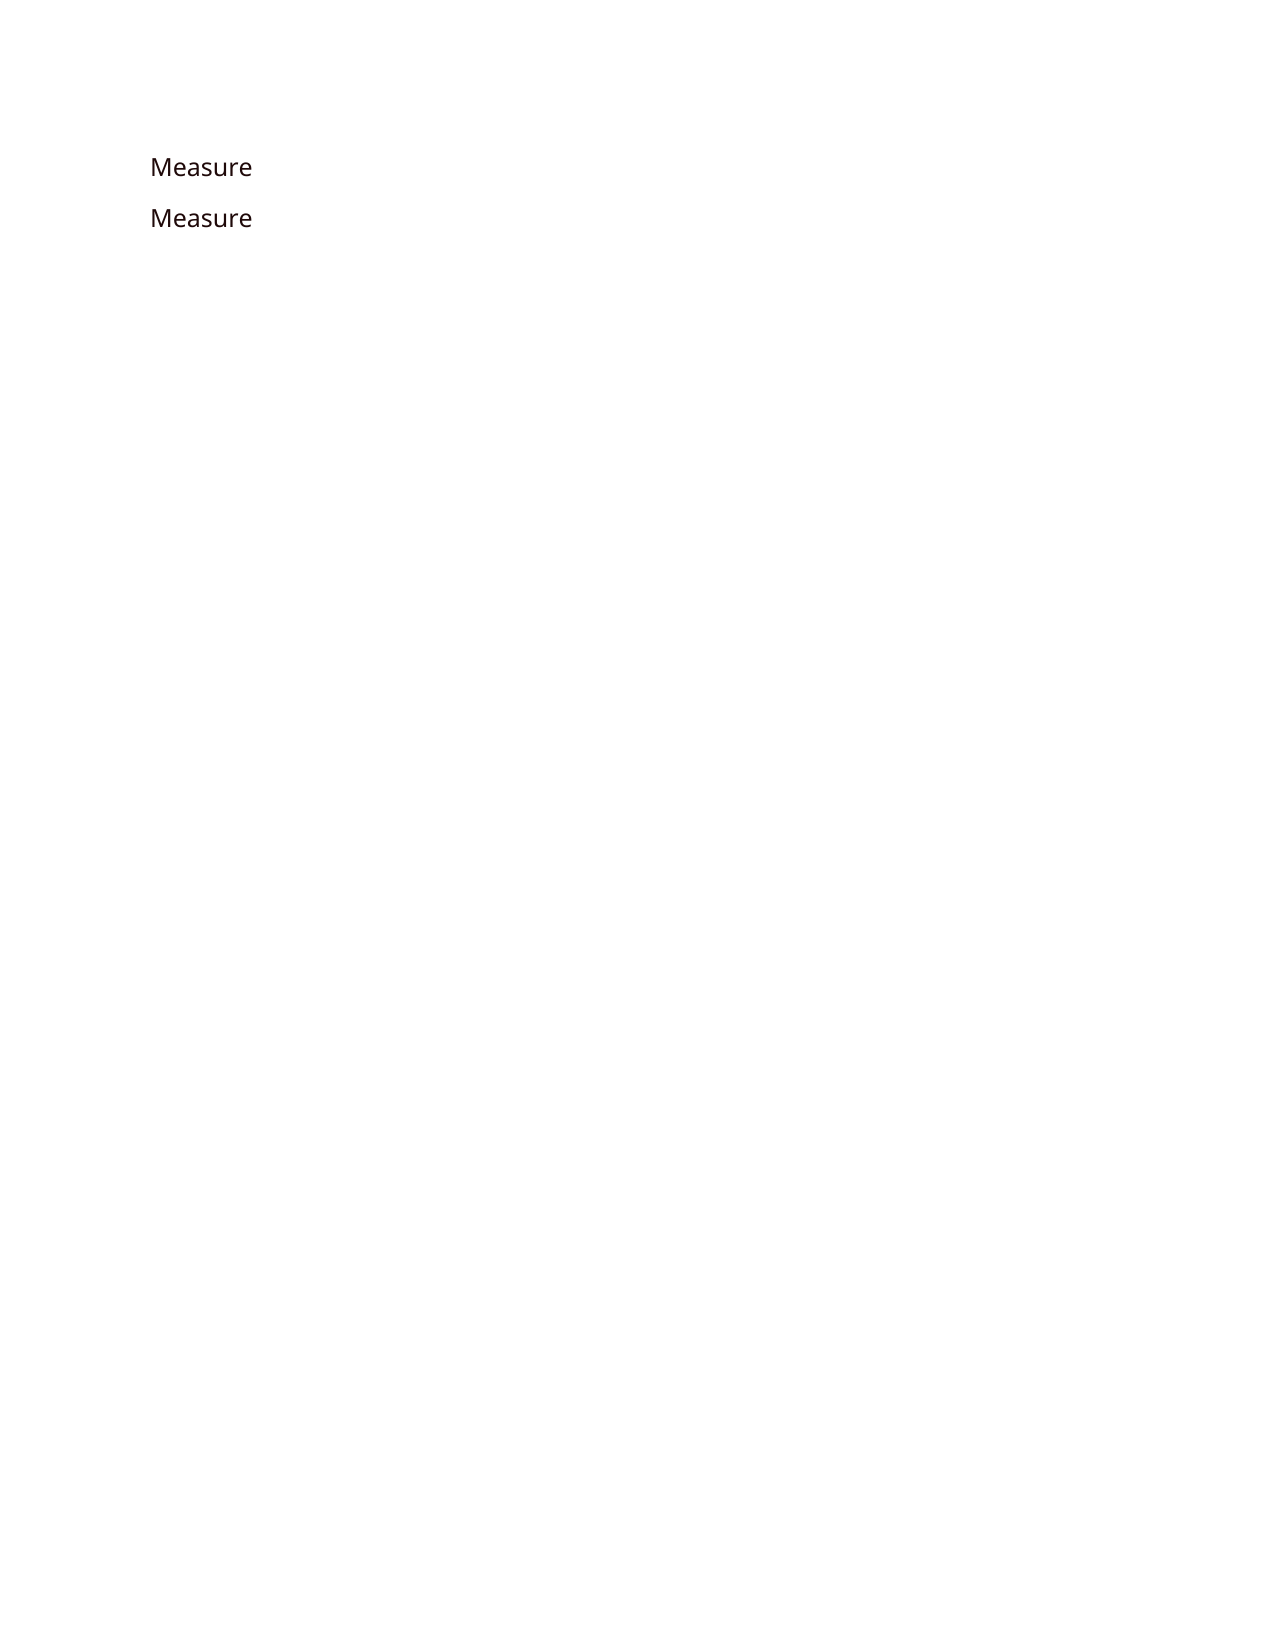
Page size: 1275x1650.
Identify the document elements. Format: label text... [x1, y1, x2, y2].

text Measure [150, 150, 1125, 184]
text Measure [150, 201, 1125, 235]
